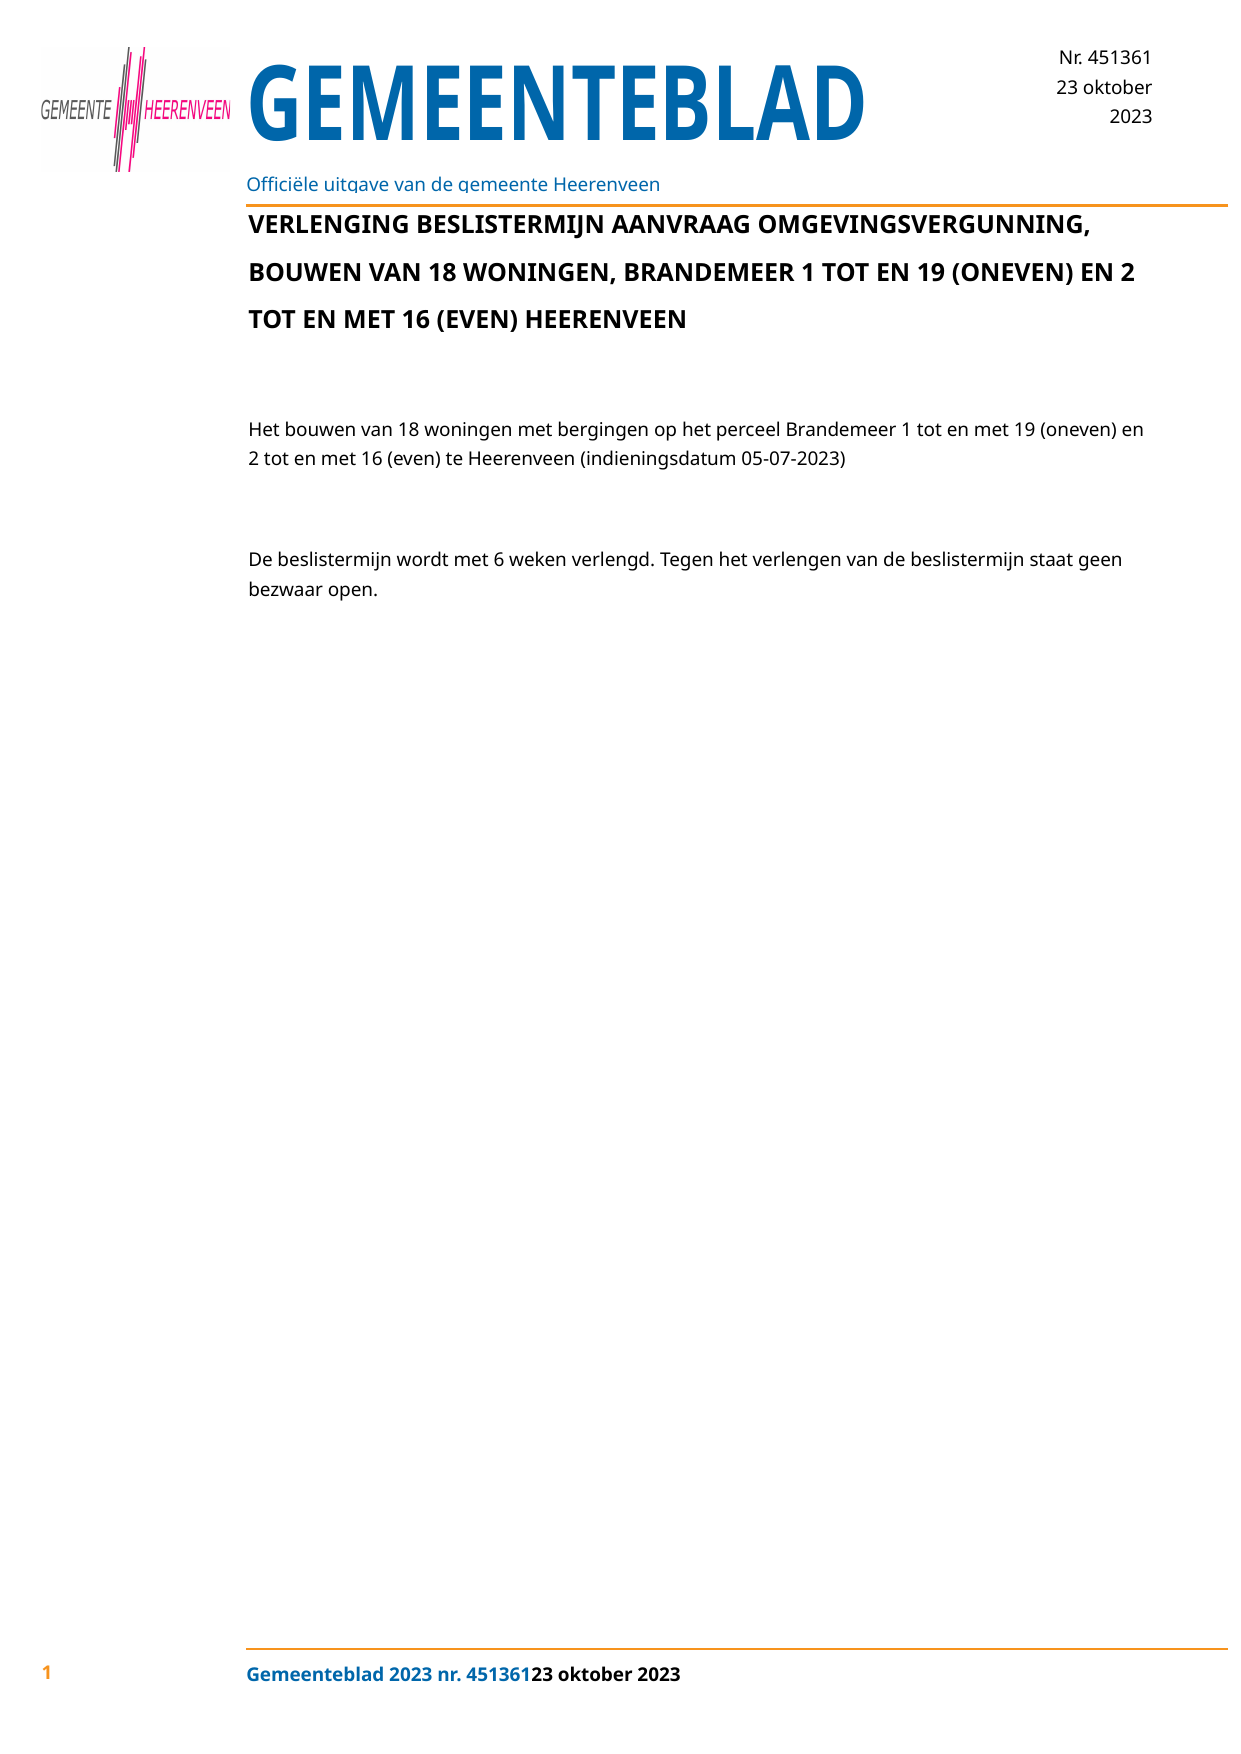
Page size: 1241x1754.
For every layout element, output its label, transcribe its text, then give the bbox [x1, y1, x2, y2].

picture [41, 47, 231, 172]
text Het bouwen van 18 woningen met bergingen op het perceel Brandemeer 1 tot en met 19 (oneven) en 2 tot en met 16 (even) te Heerenveen (indieningsdatum 05-07-2023) [248, 416, 1152, 471]
text De beslistermijn wordt met 6 weken verlengd. Tegen het verlengen van de beslistermijn staat geen bezwaar open. [248, 546, 1152, 602]
text VERLENGING BESLISTERMIJN AANVRAAG OMGEVINGSVERGUNNING, BOUWEN VAN 18 WONINGEN, BRANDEMEER 1 TOT EN 19 (ONEVEN) EN 2 TOT EN MET 16 (EVEN) HEERENVEEN [248, 207, 1152, 336]
